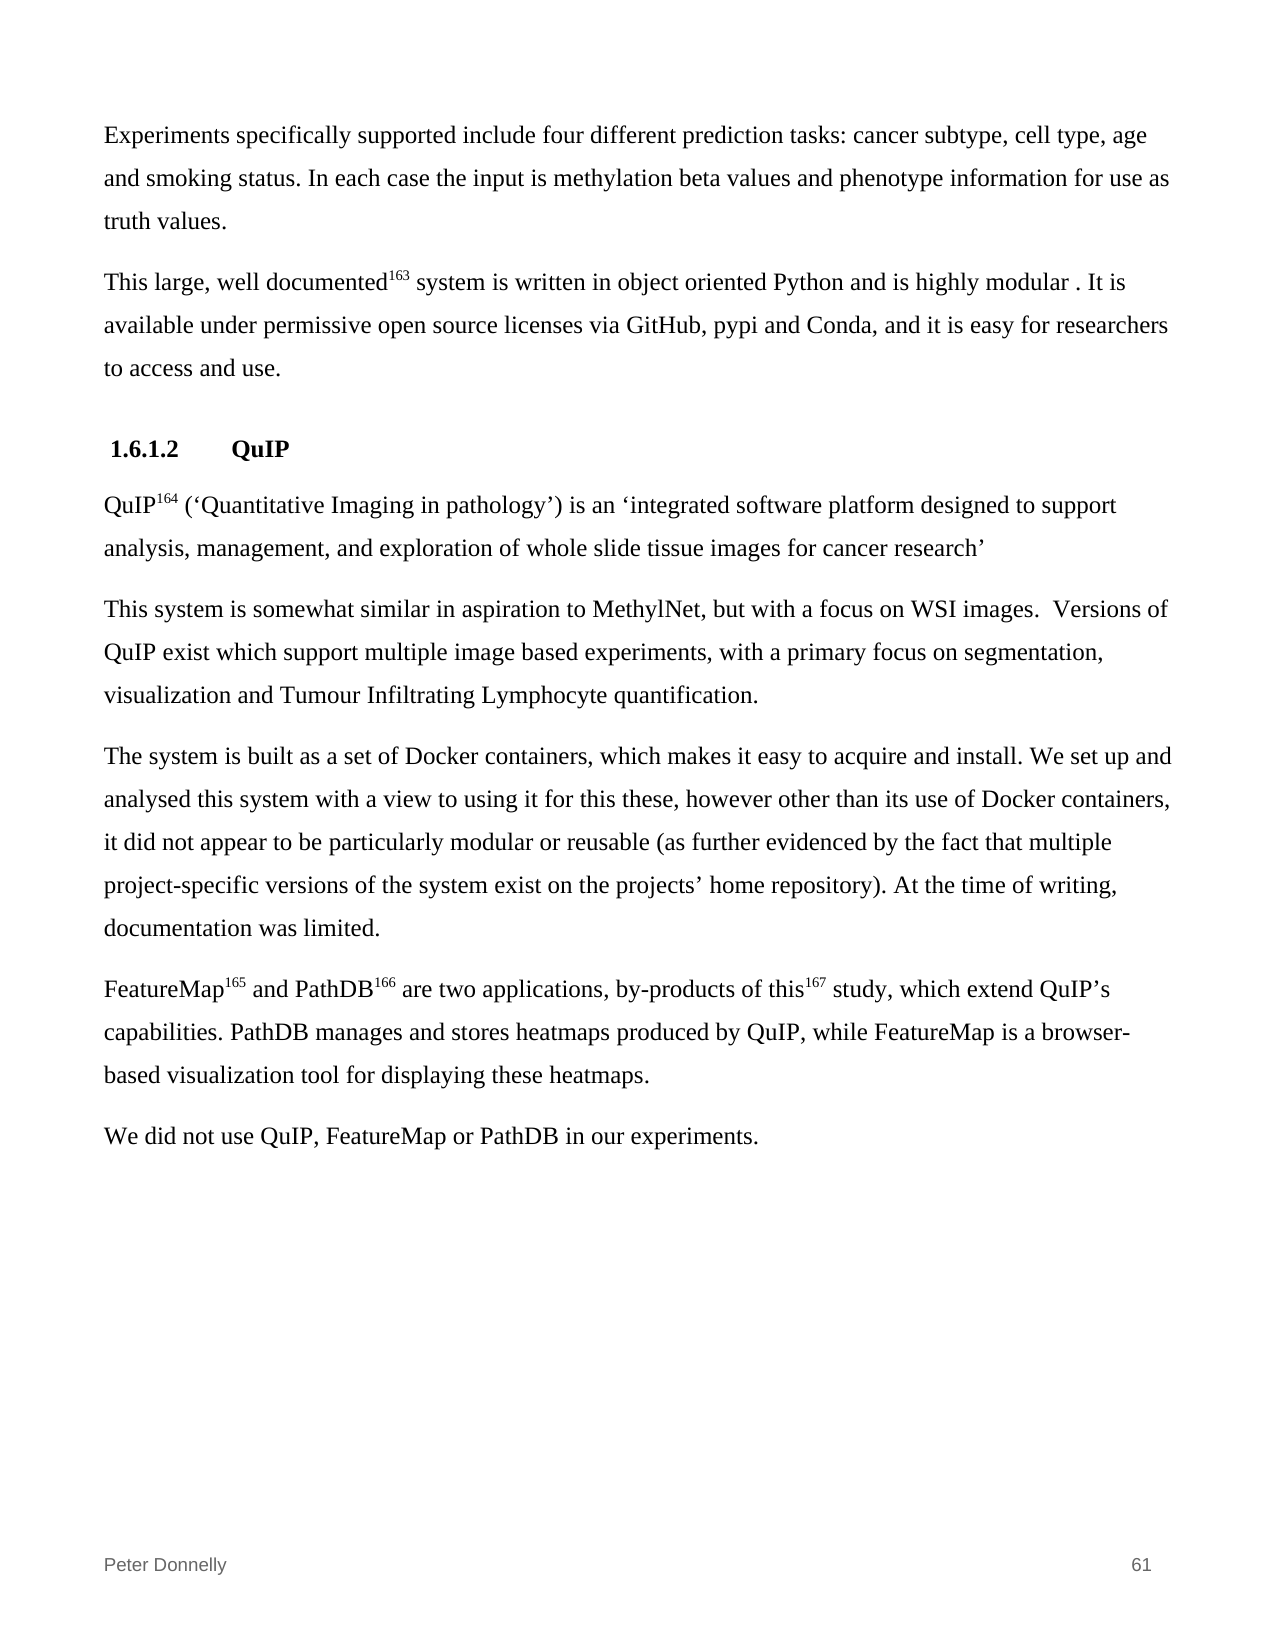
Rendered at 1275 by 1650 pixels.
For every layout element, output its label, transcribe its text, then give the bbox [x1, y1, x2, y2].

text QuIP (‘Quantitative Imaging in pathology’) is an ‘integrated software platform designed to support analysis, management, and exploration of whole slide tissue images for cancer research’ [103, 490, 1181, 562]
text The system is built as a set of Docker containers, which makes it easy to acquire and install. We set up and analysed this system with a view to using it for this these, however other than its use of Docker containers, it did not appear to be particularly modular or reusable (as further evidenced by the fact that multiple project-specific versions of the system exist on the projects’ home repository). At the time of writing, documentation was limited. [103, 741, 1181, 942]
text We did not use QuIP, FeatureMap or PathDB in our experiments. [103, 1121, 1181, 1150]
text This large, well documented system is written in object oriented Python and is highly modular . It is available under permissive open source licenses via GitHub, pypi and Conda, and it is easy for researchers to access and use. [103, 267, 1181, 382]
text FeatureMap and PathDB are two applications, by-products of this study, which extend QuIP’s capabilities. PathDB manages and stores heatmaps produced by QuIP, while FeatureMap is a browser-based visualization tool for displaying these heatmaps. [103, 974, 1181, 1089]
subtitle QuIP [103, 434, 1181, 463]
text Experiments specifically supported include four different prediction tasks: cancer subtype, cell type, age and smoking status. In each case the input is methylation beta values and phenotype information for use as truth values. [103, 120, 1181, 235]
text This system is somewhat similar in aspiration to MethylNet, but with a focus on WSI images. Versions of QuIP exist which support multiple image based experiments, with a primary focus on segmentation, visualization and Tumour Infiltrating Lymphocyte quantification. [103, 594, 1181, 709]
